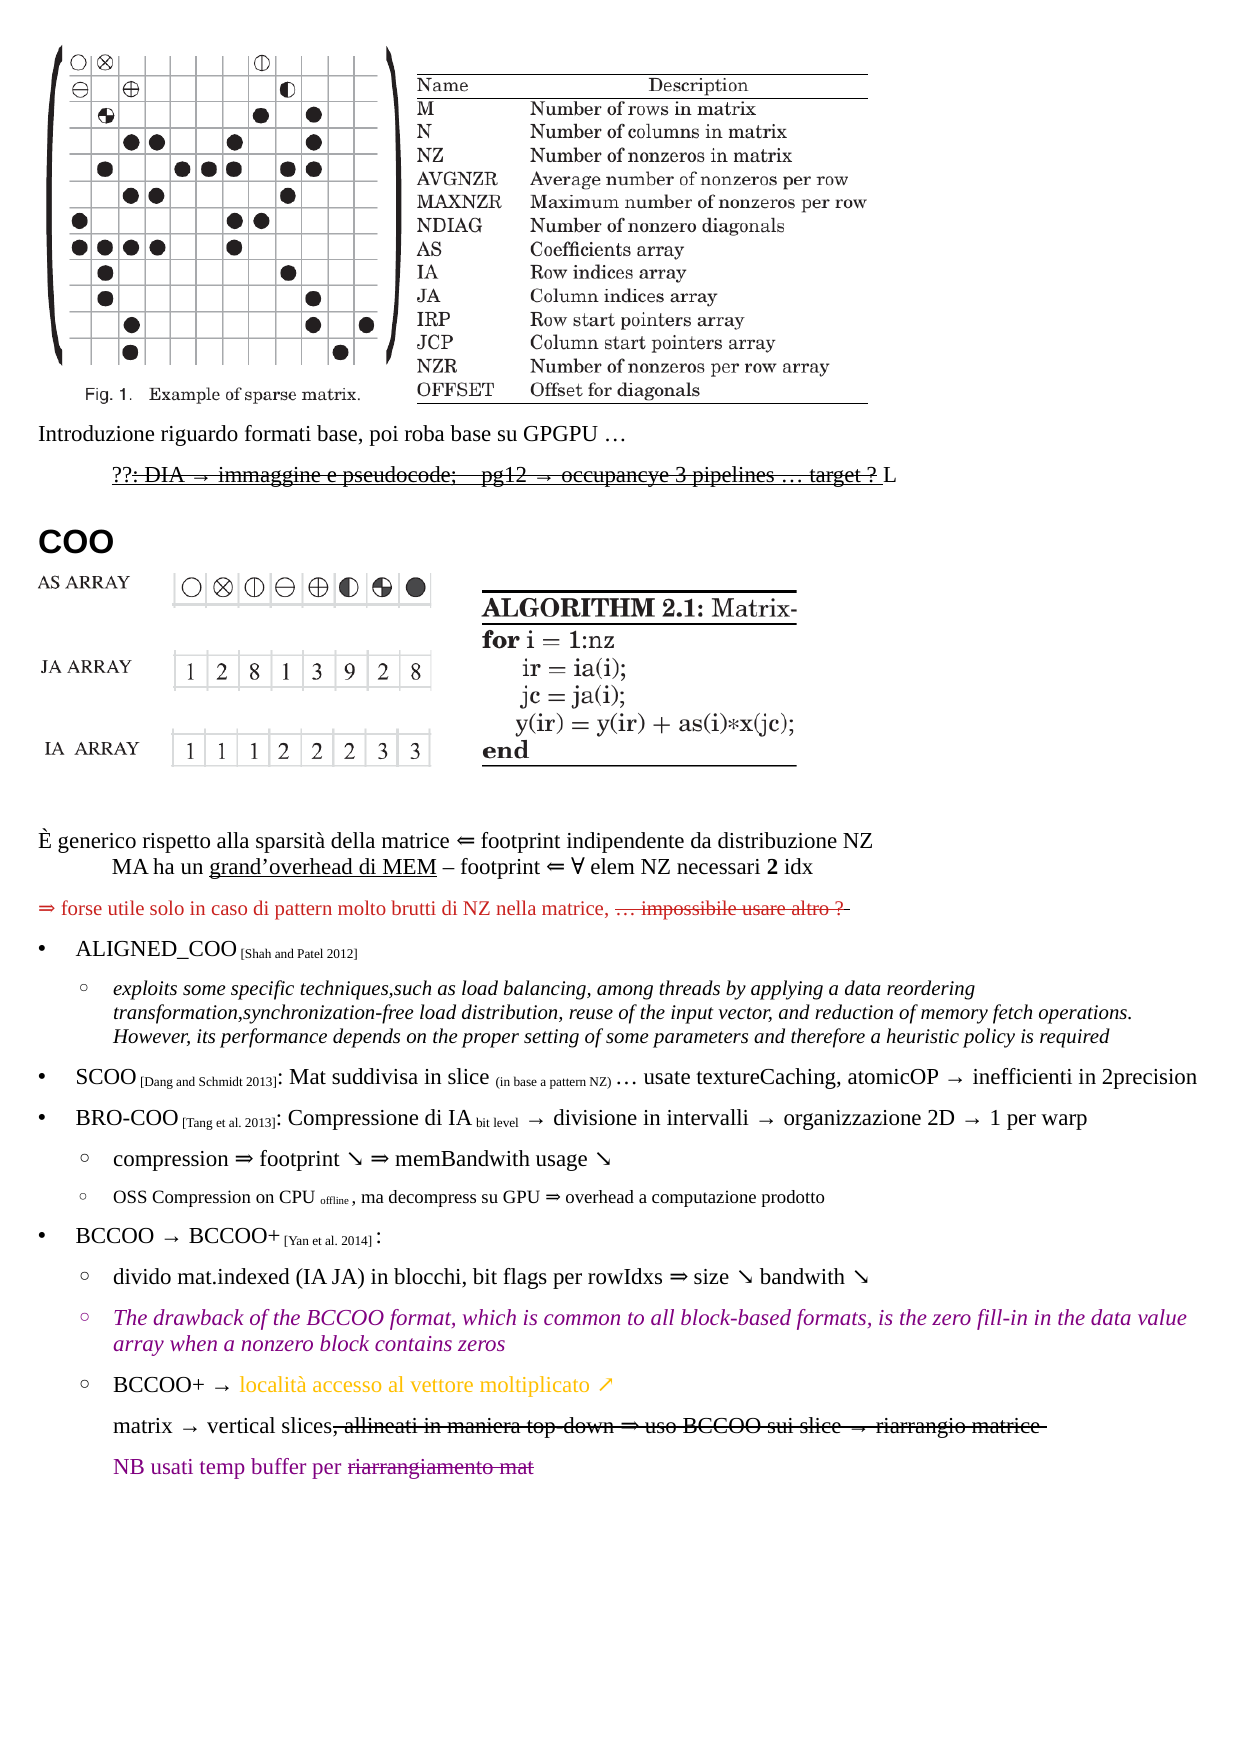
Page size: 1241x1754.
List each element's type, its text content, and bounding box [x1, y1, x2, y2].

text È generico rispetto alla sparsità della matrice ⇐ footprint indipendente da distribuzione NZ [38, 827, 1202, 853]
list SCOO [Dang and Schmidt 2013]: Mat suddivisa in slice (in base a pattern NZ) … usate textureCaching, atomicOP → inefficienti in 2precision [38, 1063, 1202, 1089]
list BRO-COO [Tang et al. 2013]: Compressione di IA bit level → divisione in intervalli → organizzazione 2D → 1 per warp [38, 1104, 1202, 1130]
list compression ⇒ footprint ↘ ⇒ memBandwith usage ↘ [75, 1145, 1202, 1171]
list NB usati temp buffer per riarrangiamento mat [75, 1453, 1202, 1479]
picture [481, 588, 797, 767]
text MA ha un grand’overhead di MEM – footprint ⇐ ∀ elem NZ necessari 2 idx [38, 853, 1202, 879]
list The drawback of the BCCOO format, which is common to all block-based formats, is the zero fill-in in the data value array when a nonzero block contains zeros [75, 1304, 1202, 1356]
list divido mat.indexed (IA JA) in blocchi, bit flags per rowIdxs ⇒ size ↘ bandwith ↘ [75, 1263, 1202, 1289]
text ??: DIA → immaggine e pseudocode; pg12 → occupancye 3 pipelines … target ? L [38, 461, 1202, 487]
subtitle COO [38, 522, 1202, 561]
list ALIGNED_COO [Shah and Patel 2012] [38, 935, 1202, 961]
picture [37, 573, 432, 767]
text Introduzione riguardo formati base, poi roba base su GPGPU … [38, 420, 1202, 446]
list matrix → vertical slices, allineati in maniera top-down ⇒ uso BCCOO sui slice → riarrangio matrice [75, 1412, 1202, 1438]
list exploits some specific techniques,such as load balancing, among threads by applying a data reordering transformation,synchronization-free load distribution, reuse of the input vector, and reduction of memory fetch operations. However, its performance depends on the proper setting of some parameters and therefore a heuristic policy is required [75, 976, 1202, 1048]
picture [37, 37, 880, 406]
list OSS Compression on CPU offline , ma decompress su GPU ⇒ overhead a computazione prodotto [75, 1186, 1202, 1207]
list BCCOO → BCCOO+ [Yan et al. 2014] : [38, 1222, 1202, 1248]
list BCCOO+ → località accesso al vettore moltiplicato ↗ [75, 1371, 1202, 1397]
text ⇒ forse utile solo in caso di pattern molto brutti di NZ nella matrice, … impossibile usare altro ? [38, 894, 1202, 921]
